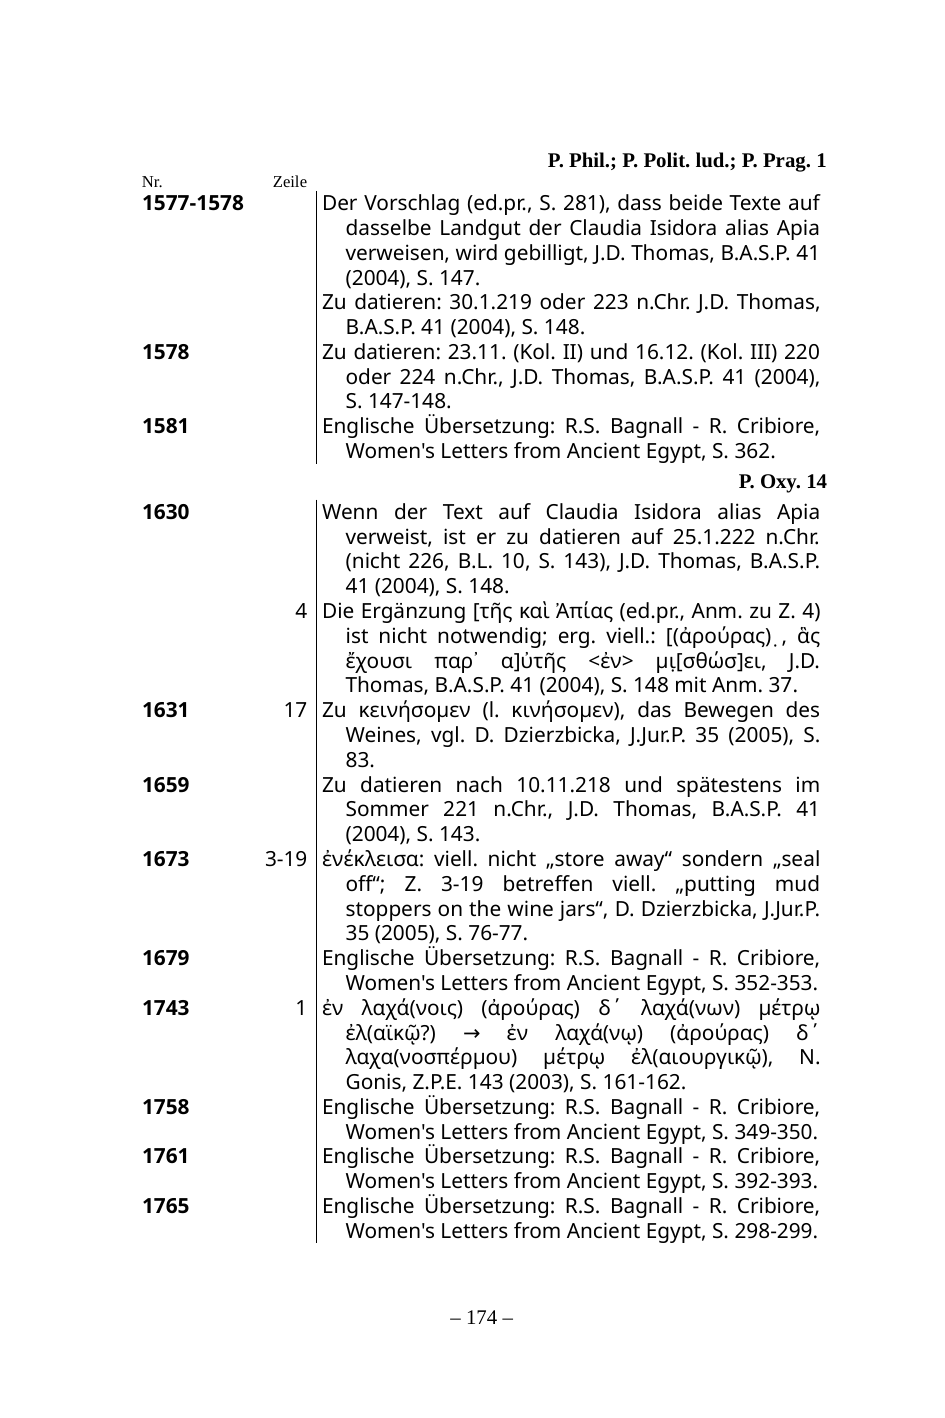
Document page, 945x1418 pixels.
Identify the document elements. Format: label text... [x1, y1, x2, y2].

table_cell 4 [224, 599, 316, 698]
table_cell 1761 [136, 1144, 316, 1194]
table_cell Zu datieren nach 10.11.218 und spätestens im Sommer 221 n.Chr., J.D. Thomas, B.A.S.P. 41 (2004), S. 143. [317, 772, 827, 847]
table_cell 1758 [136, 1095, 316, 1144]
table_cell 1581 [136, 414, 316, 463]
table_cell Zu κεινήσομεν (l. κινήσομεν), das Bewegen des Weines, vgl. D. Dzierzbicka, J.Jur.P. 35 (2005), S. 83. [317, 698, 827, 772]
table_header Wenn der Text auf Claudia Isidora alias Apia verweist, ist er zu datieren auf 25.1.222 n.Chr. (nicht 226, B.L. 10, S. 143), J.D. Thomas, B.A.S.P. 41 (2004), S. 148. [317, 500, 827, 599]
table_cell 3-19 [224, 847, 316, 946]
table_cell 1673 [136, 847, 224, 946]
table_cell [136, 290, 316, 339]
table_cell Englische Übersetzung: R.S. Bagnall - R. Cribiore, Women's Letters from Ancient Egypt, S. 349-350. [317, 1095, 827, 1144]
table_cell 1 [224, 995, 316, 1094]
table_cell ἐν λαχά(νοις) (ἀρούρας) δ´ λαχά(νων) μέτρῳ ἐλ(αϊκῷ?) → ἐν λαχά(νῳ) (ἀρούρας) δ´ λαχα(νοσπέρμου) μέτρῳ ἐλ(αιουργικῷ), N. Gonis, Z.P.E. 143 (2003), S. 161-162. [317, 995, 827, 1094]
table_cell Zu datieren: 23.11. (Kol. II) und 16.12. (Kol. III) 220 oder 224 n.Chr., J.D. Thomas, B.A.S.P. 41 (2004), S. 147-148. [317, 340, 827, 414]
table_cell 1577-1578 [136, 191, 316, 290]
table_cell 1659 [136, 772, 316, 847]
table_cell Der Vorschlag (ed.pr., S. 281), dass beide Texte auf dasselbe Landgut der Claudia Isidora alias Apia verweisen, wird gebilligt, J.D. Thomas, B.A.S.P. 41 (2004), S. 147. [317, 191, 827, 290]
table_cell 1679 [136, 946, 316, 995]
table_cell 1578 [136, 340, 316, 414]
table_cell ἐνέκλεισα: viell. nicht „store away“ sondern „seal off“; Z. 3-19 betreffen viell. „putting mud stoppers on the wine jars“, D. Dzierzbicka, J.Jur.P. 35 (2005), S. 76-77. [317, 847, 827, 946]
table_cell Englische Übersetzung: R.S. Bagnall - R. Cribiore, Women's Letters from Ancient Egypt, S. 392-393. [317, 1144, 827, 1194]
table_header 1630 [136, 500, 316, 599]
table_cell Englische Übersetzung: R.S. Bagnall - R. Cribiore, Women's Letters from Ancient Egypt, S. 352-353. [317, 946, 827, 995]
table_cell 17 [224, 698, 316, 772]
table_cell [136, 599, 224, 698]
subtitle P. Oxy. 14 [136, 469, 827, 493]
table_cell 1765 [136, 1194, 316, 1243]
table_cell 1631 [136, 698, 224, 772]
table_cell 1743 [136, 995, 224, 1094]
table_cell Englische Übersetzung: R.S. Bagnall - R. Cribiore, Women's Letters from Ancient Egypt, S. 362. [317, 414, 827, 463]
table_cell Englische Übersetzung: R.S. Bagnall - R. Cribiore, Women's Letters from Ancient Egypt, S. 298-299. [317, 1194, 827, 1243]
table_cell Die Ergänzung [τῆς καὶ Ἀπίας (ed.pr., Anm. zu Z. 4) ist nicht notwendig; erg. viell.: [(ἀρούρας) ̣, ἃς ἔχουσι παρ᾽ α]ὐτῆς <ἐν> μι̣[σθώσ]ει, J.D. Thomas, B.A.S.P. 41 (2004), S. 148 mit Anm. 37. [317, 599, 827, 698]
table_cell Zu datieren: 30.1.219 oder 223 n.Chr. J.D. Thomas, B.A.S.P. 41 (2004), S. 148. [317, 290, 827, 339]
